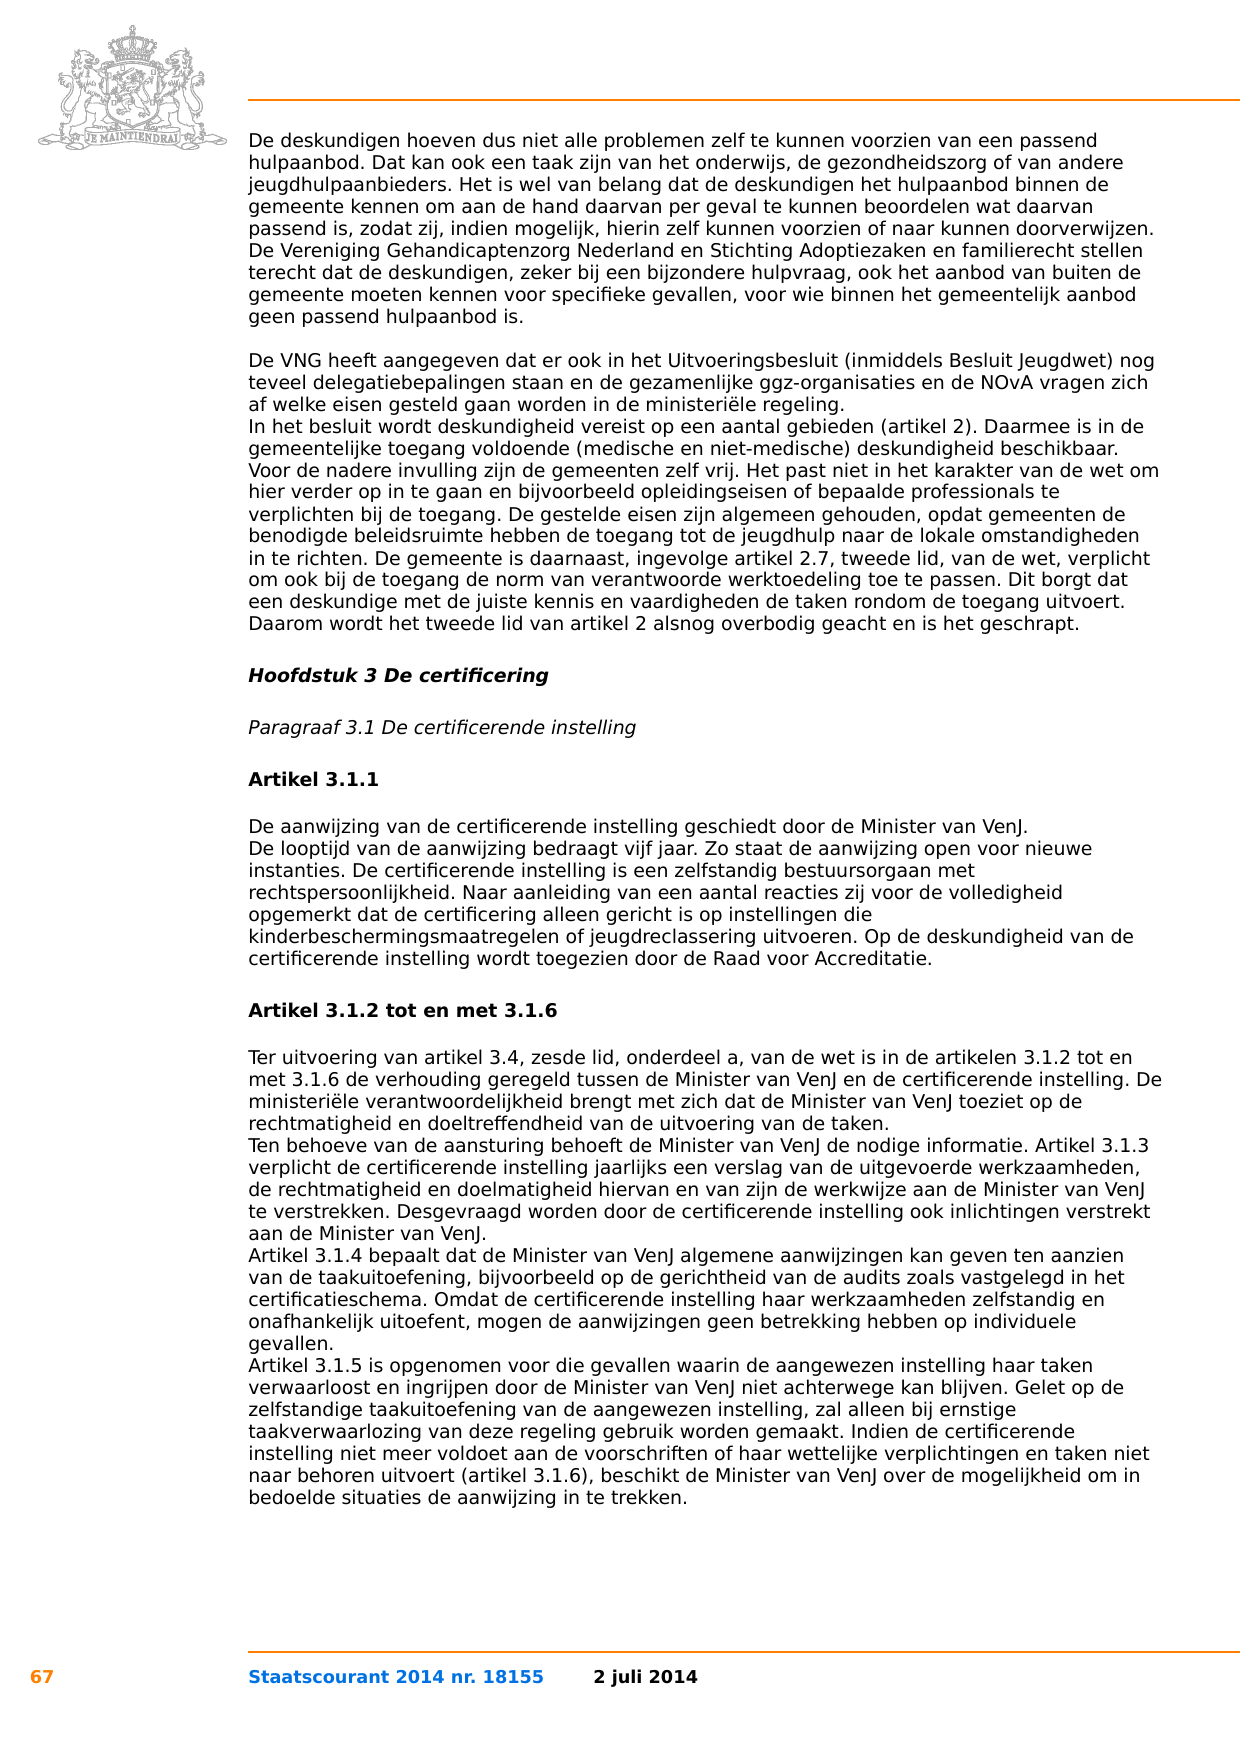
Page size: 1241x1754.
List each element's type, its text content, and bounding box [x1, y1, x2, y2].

subtitle Paragraaf 3.1 De certificerende instelling [248, 717, 1163, 739]
picture [38, 25, 227, 150]
text De VNG heeft aangegeven dat er ook in het Uitvoeringsbesluit (inmiddels Besluit Jeugdwet) nog teveel delegatiebepalingen staan en de gezamenlijke ggz-organisaties en de NOvA vragen zich af welke eisen gesteld gaan worden in de ministeriële regeling. [248, 349, 1163, 416]
text In het besluit wordt deskundigheid vereist op een aantal gebieden (artikel 2). Daarmee is in de gemeentelijke toegang voldoende (medische en niet-medische) deskundigheid beschikbaar. Voor de nadere invulling zijn de gemeenten zelf vrij. Het past niet in het karakter van de wet om hier verder op in te gaan en bijvoorbeeld opleidingseisen of bepaalde professionals te verplichten bij de toegang. De gestelde eisen zijn algemeen gehouden, opdat gemeenten de benodigde beleidsruimte hebben de toegang tot de jeugdhulp naar de lokale omstandigheden in te richten. De gemeente is daarnaast, ingevolge artikel 2.7, tweede lid, van de wet, verplicht om ook bij de toegang de norm van verantwoorde werktoedeling toe te passen. Dit borgt dat een deskundige met de juiste kennis en vaardigheden de taken rondom de toegang uitvoert. Daarom wordt het tweede lid van artikel 2 alsnog overbodig geacht en is het geschrapt. [248, 416, 1163, 635]
text Artikel 3.1.5 is opgenomen voor die gevallen waarin de aangewezen instelling haar taken verwaarloost en ingrijpen door de Minister van VenJ niet achterwege kan blijven. Gelet op de zelfstandige taakuitoefening van de aangewezen instelling, zal alleen bij ernstige taakverwaarlozing van deze regeling gebruik worden gemaakt. Indien de certificerende instelling niet meer voldoet aan de voorschriften of haar wettelijke verplichtingen en taken niet naar behoren uitvoert (artikel 3.1.6), beschikt de Minister van VenJ over de mogelijkheid om in bedoelde situaties de aanwijzing in te trekken. [248, 1355, 1163, 1509]
text Artikel 3.1.4 bepaalt dat de Minister van VenJ algemene aanwijzingen kan geven ten aanzien van de taakuitoefening, bijvoorbeeld op de gerichtheid van de audits zoals vastgelegd in het certificatieschema. Omdat de certificerende instelling haar werkzaamheden zelfstandig en onafhankelijk uitoefent, mogen de aanwijzingen geen betrekking hebben op individuele gevallen. [248, 1245, 1163, 1355]
text De aanwijzing van de certificerende instelling geschiedt door de Minister van VenJ. [248, 816, 1163, 838]
subtitle Artikel 3.1.1 [248, 769, 1163, 791]
text De looptijd van de aanwijzing bedraagt vijf jaar. Zo staat de aanwijzing open voor nieuwe instanties. De certificerende instelling is een zelfstandig bestuursorgaan met rechtspersoonlijkheid. Naar aanleiding van een aantal reacties zij voor de volledigheid opgemerkt dat de certificering alleen gericht is op instellingen die kinderbeschermingsmaatregelen of jeugdreclassering uitvoeren. Op de deskundigheid van de certificerende instelling wordt toegezien door de Raad voor Accreditatie. [248, 838, 1163, 970]
subtitle Hoofdstuk 3 De certificering [248, 665, 1163, 687]
text Ten behoeve van de aansturing behoeft de Minister van VenJ de nodige informatie. Artikel 3.1.3 verplicht de certificerende instelling jaarlijks een verslag van de uitgevoerde werkzaamheden, de rechtmatigheid en doelmatigheid hiervan en van zijn de werkwijze aan de Minister van VenJ te verstrekken. Desgevraagd worden door de certificerende instelling ook inlichtingen verstrekt aan de Minister van VenJ. [248, 1135, 1163, 1245]
subtitle Artikel 3.1.2 tot en met 3.1.6 [248, 1000, 1163, 1022]
text Ter uitvoering van artikel 3.4, zesde lid, onderdeel a, van de wet is in de artikelen 3.1.2 tot en met 3.1.6 de verhouding geregeld tussen de Minister van VenJ en de certificerende instelling. De ministeriële verantwoordelijkheid brengt met zich dat de Minister van VenJ toeziet op de rechtmatigheid en doeltreffendheid van de uitvoering van de taken. [248, 1047, 1163, 1135]
text De deskundigen hoeven dus niet alle problemen zelf te kunnen voorzien van een passend hulpaanbod. Dat kan ook een taak zijn van het onderwijs, de gezondheidszorg of van andere jeugdhulpaanbieders. Het is wel van belang dat de deskundigen het hulpaanbod binnen de gemeente kennen om aan de hand daarvan per geval te kunnen beoordelen wat daarvan passend is, zodat zij, indien mogelijk, hierin zelf kunnen voorzien of naar kunnen doorverwijzen. De Vereniging Gehandicaptenzorg Nederland en Stichting Adoptiezaken en familierecht stellen terecht dat de deskundigen, zeker bij een bijzondere hulpvraag, ook het aanbod van buiten de gemeente moeten kennen voor specifieke gevallen, voor wie binnen het gemeentelijk aanbod geen passend hulpaanbod is. [248, 130, 1163, 328]
